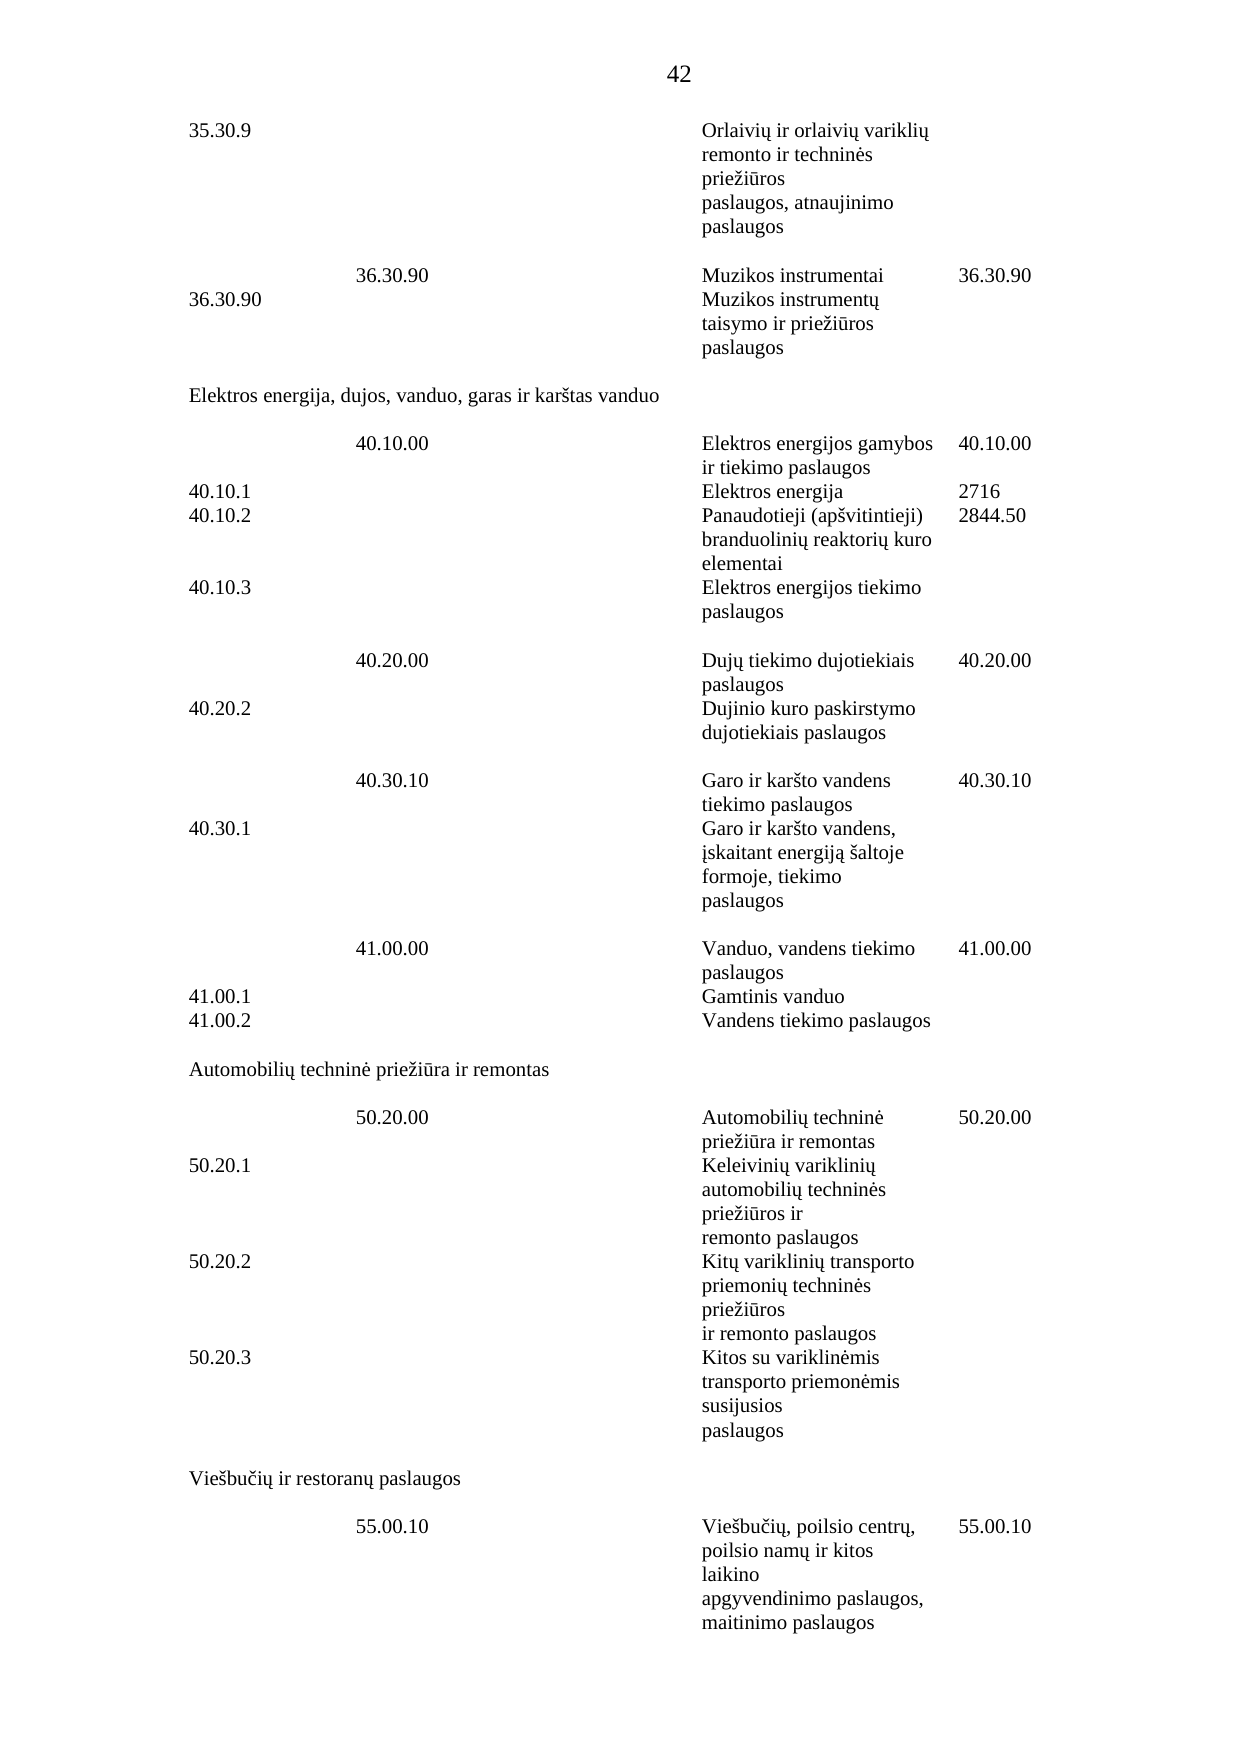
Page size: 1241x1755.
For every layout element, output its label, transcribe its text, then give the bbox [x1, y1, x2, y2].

table_cell [177, 936, 344, 984]
table_cell [344, 624, 690, 647]
table_cell [177, 239, 344, 262]
table_cell [947, 816, 1204, 888]
table_cell Dujinio kuro paskirstymo dujotiekiais paslaugos [690, 696, 947, 744]
table_cell [177, 768, 344, 816]
table_cell 50.20.00 [344, 1105, 690, 1153]
table_cell [690, 912, 947, 936]
table_cell [344, 1225, 690, 1249]
table_cell 40.30.10 [344, 768, 690, 816]
table_cell 41.00.00 [947, 936, 1204, 984]
table_cell [947, 1321, 1204, 1345]
table_cell [177, 624, 344, 647]
table_cell 35.30.9 [177, 118, 344, 190]
table_cell 55.00.10 [947, 1514, 1204, 1586]
table_cell Elektros energijos gamybos ir tiekimo paslaugos [690, 431, 947, 479]
table_cell Gamtinis vanduo [690, 984, 947, 1008]
table_cell 55.00.10 [344, 1514, 690, 1586]
table_cell ir remonto paslaugos [690, 1321, 947, 1345]
table_cell [177, 1418, 344, 1442]
table_cell [947, 744, 1204, 768]
table_cell [947, 239, 1204, 262]
table_cell Garo ir karšto vandens, įskaitant energiją šaltoje formoje, tiekimo [690, 816, 947, 888]
table_cell [177, 190, 344, 238]
table_cell [947, 696, 1204, 744]
table_cell [690, 744, 947, 768]
table_cell 36.30.90 [947, 263, 1204, 287]
table_cell Vanduo, vandens tiekimo paslaugos [690, 936, 947, 984]
table_cell 2716 [947, 479, 1204, 503]
table_cell [690, 407, 947, 431]
table_cell [344, 1249, 690, 1321]
table_cell [344, 1153, 690, 1225]
table_cell Dujų tiekimo dujotiekiais paslaugos [690, 648, 947, 696]
table_cell [344, 118, 690, 190]
table_cell [947, 912, 1204, 936]
table_cell [947, 287, 1204, 359]
table_cell [177, 431, 344, 479]
table_cell Automobilių techninė priežiūra ir remontas [177, 1057, 1204, 1081]
table_cell 40.10.2 [177, 503, 344, 575]
table_cell 40.20.00 [947, 648, 1204, 696]
table_cell [947, 407, 1204, 431]
table_cell 41.00.00 [344, 936, 690, 984]
table_cell Elektros energija, dujos, vanduo, garas ir karštas vanduo [177, 383, 1204, 407]
table_cell 50.20.3 [177, 1345, 344, 1417]
table_cell [177, 1033, 344, 1057]
table_cell [947, 190, 1204, 238]
table_cell 50.20.1 [177, 1153, 344, 1225]
table_cell [344, 1490, 690, 1514]
table_cell [344, 239, 690, 262]
table_cell 36.30.90 [344, 263, 690, 287]
table_cell Panaudotieji (apšvitintieji) branduolinių reaktorių kuro elementai [690, 503, 947, 575]
table_cell [177, 263, 344, 287]
table_cell Kitų variklinių transporto priemonių techninės priežiūros [690, 1249, 947, 1321]
table_cell [690, 239, 947, 262]
table_cell [344, 1009, 690, 1032]
table_cell [344, 984, 690, 1008]
table_cell [344, 287, 690, 359]
table_cell [344, 888, 690, 912]
table_cell 41.00.2 [177, 1009, 344, 1032]
table_cell Orlaivių ir orlaivių variklių remonto ir techninės priežiūros [690, 118, 947, 190]
table_cell [690, 1442, 947, 1466]
table_cell paslaugos, atnaujinimo paslaugos [690, 190, 947, 238]
table_cell [947, 118, 1204, 190]
table_cell [947, 575, 1204, 623]
table_cell 40.10.3 [177, 575, 344, 623]
table_cell [690, 1490, 947, 1514]
table_cell apgyvendinimo paslaugos, maitinimo paslaugos [690, 1586, 947, 1634]
table_cell Kitos su variklinėmis transporto priemonėmis susijusios [690, 1345, 947, 1417]
table_cell [344, 407, 690, 431]
table_cell [947, 1249, 1204, 1321]
table_cell [177, 1490, 344, 1514]
table_cell [344, 816, 690, 888]
table_cell 41.00.1 [177, 984, 344, 1008]
table_cell [177, 744, 344, 768]
table_cell 40.10.00 [947, 431, 1204, 479]
table_cell [947, 984, 1204, 1008]
table_cell [177, 1442, 344, 1466]
table_cell [177, 1514, 344, 1586]
table_cell Viešbučių, poilsio centrų, poilsio namų ir kitos laikino [690, 1514, 947, 1586]
table_cell [947, 359, 1204, 383]
table_cell Automobilių techninė priežiūra ir remontas [690, 1105, 947, 1153]
table_cell [177, 888, 344, 912]
table_cell [947, 1586, 1204, 1634]
table_cell [344, 359, 690, 383]
table_cell 2844.50 [947, 503, 1204, 575]
table_cell [344, 503, 690, 575]
table_cell [344, 912, 690, 936]
table_cell [344, 1418, 690, 1442]
table_cell Elektros energijos tiekimo paslaugos [690, 575, 947, 623]
table_cell [344, 1586, 690, 1634]
table_cell [177, 407, 344, 431]
table_cell [344, 479, 690, 503]
table_cell paslaugos [690, 888, 947, 912]
table_cell [947, 888, 1204, 912]
table_cell Muzikos instrumentai [690, 263, 947, 287]
table_cell 40.20.00 [344, 648, 690, 696]
table_cell [177, 912, 344, 936]
table_cell [177, 1225, 344, 1249]
table_cell [947, 1442, 1204, 1466]
table_cell [177, 1586, 344, 1634]
table_cell [947, 624, 1204, 647]
table_cell [947, 1418, 1204, 1442]
table_cell [947, 1033, 1204, 1057]
table_cell 40.30.1 [177, 816, 344, 888]
table_cell [344, 1345, 690, 1417]
table_cell 40.10.1 [177, 479, 344, 503]
table_cell 50.20.00 [947, 1105, 1204, 1153]
table_cell [344, 744, 690, 768]
table_cell 50.20.2 [177, 1249, 344, 1321]
table_cell Muzikos instrumentų taisymo ir priežiūros paslaugos [690, 287, 947, 359]
table_cell [344, 696, 690, 744]
table_cell Keleivinių variklinių automobilių techninės priežiūros ir [690, 1153, 947, 1225]
table_cell Vandens tiekimo paslaugos [690, 1009, 947, 1032]
table_cell [947, 1009, 1204, 1032]
table_cell [947, 1225, 1204, 1249]
table_cell [690, 359, 947, 383]
table_cell [690, 624, 947, 647]
table_cell [947, 1081, 1204, 1105]
table_cell paslaugos [690, 1418, 947, 1442]
table_cell [690, 1033, 947, 1057]
table_cell 40.10.00 [344, 431, 690, 479]
table_cell Viešbučių ir restoranų paslaugos [177, 1466, 1204, 1490]
table_cell [177, 1321, 344, 1345]
table_cell remonto paslaugos [690, 1225, 947, 1249]
table_cell [344, 190, 690, 238]
table_cell [344, 1033, 690, 1057]
table_cell [344, 575, 690, 623]
table_cell [344, 1321, 690, 1345]
table_cell Elektros energija [690, 479, 947, 503]
table_cell 36.30.90 [177, 287, 344, 359]
table_cell [177, 359, 344, 383]
table_cell [947, 1345, 1204, 1417]
table_cell Garo ir karšto vandens tiekimo paslaugos [690, 768, 947, 816]
table_cell [177, 648, 344, 696]
table_cell 40.30.10 [947, 768, 1204, 816]
table_cell 40.20.2 [177, 696, 344, 744]
table_cell [177, 1081, 344, 1105]
table_cell [344, 1442, 690, 1466]
table_cell [947, 1490, 1204, 1514]
table_cell [690, 1081, 947, 1105]
table_cell [947, 1153, 1204, 1225]
table_cell [344, 1081, 690, 1105]
table_cell [177, 1105, 344, 1153]
